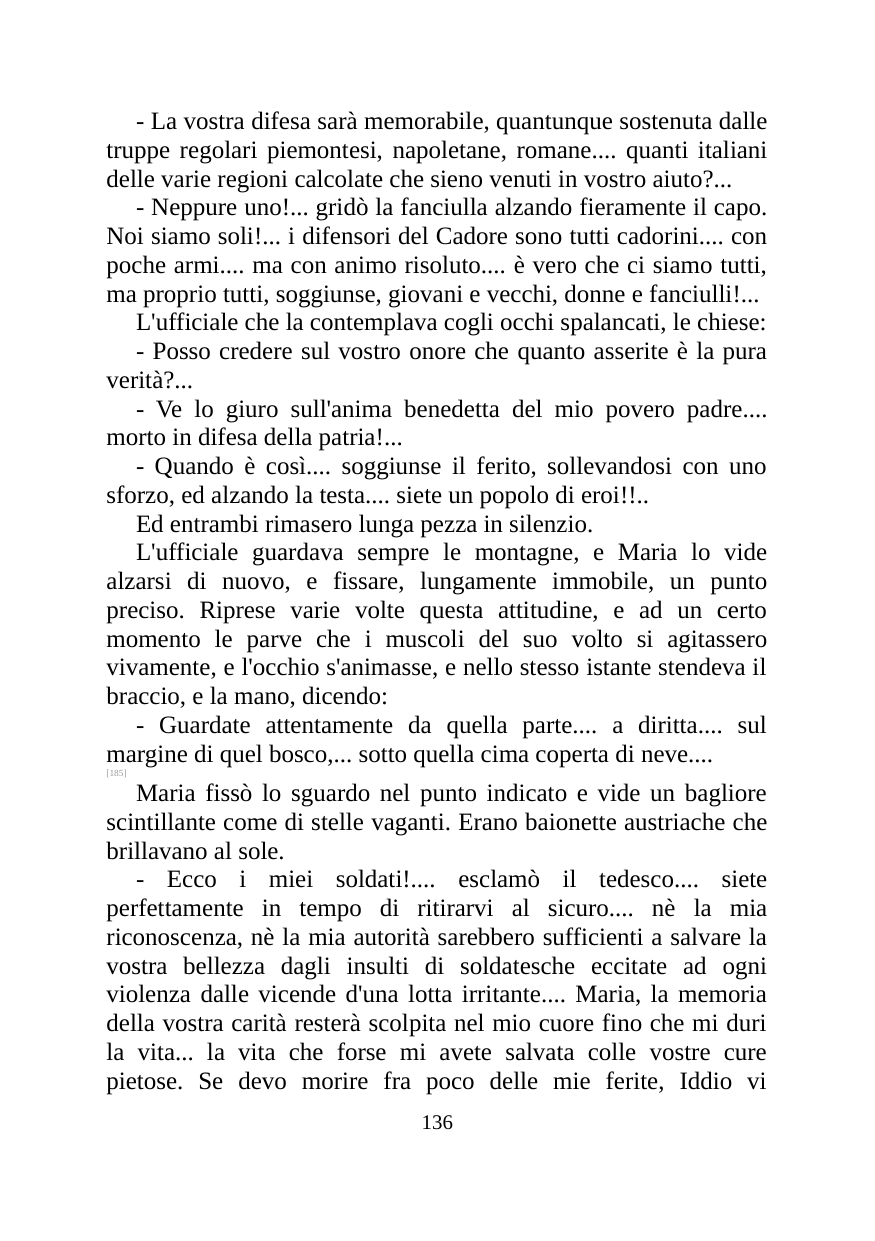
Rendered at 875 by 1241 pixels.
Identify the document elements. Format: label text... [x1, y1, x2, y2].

text - Ecco i miei soldati!.... esclamò il tedesco.... siete perfettamente in tempo di ritirarvi al sicuro.... nè la mia riconoscenza, nè la mia autorità sarebbero sufficienti a salvare la vostra bellezza dagli insulti di soldatesche eccitate ad ogni violenza dalle vicende d'una lotta irritante.... Maria, la memoria della vostra carità resterà scolpita nel mio cuore fino che mi duri la vita... la vita che forse mi avete salvata colle vostre cure pietose. Se devo morire fra poco delle mie ferite, Iddio vi [106, 864, 768, 1094]
text - Quando è così.... soggiunse il ferito, sollevandosi con uno sforzo, ed alzando la testa.... siete un popolo di eroi!!.. [106, 451, 768, 509]
text Maria fissò lo sguardo nel punto indicato e vide un bagliore scintillante come di stelle vaganti. Erano baionette austriache che brillavano al sole. [106, 778, 768, 864]
text - Guardate attentamente da quella parte.... a diritta.... sul margine di quel bosco,... sotto quella cima coperta di neve.... [106, 710, 768, 767]
text [185] [106, 767, 768, 778]
text - Neppure uno!... gridò la fanciulla alzando fieramente il capo. Noi siamo soli!... i difensori del Cadore sono tutti cadorini.... con poche armi.... ma con animo risoluto.... è vero che ci siamo tutti, ma proprio tutti, soggiunse, giovani e vecchi, donne e fanciulli!... [106, 192, 768, 307]
text Ed entrambi rimasero lunga pezza in silenzio. [106, 509, 768, 537]
text - Ve lo giuro sull'anima benedetta del mio povero padre.... morto in difesa della patria!... [106, 394, 768, 451]
text - La vostra difesa sarà memorabile, quantunque sostenuta dalle truppe regolari piemontesi, napoletane, romane.... quanti italiani delle varie regioni calcolate che sieno venuti in vostro aiuto?... [106, 106, 768, 192]
text L'ufficiale che la contemplava cogli occhi spalancati, le chiese: [106, 307, 768, 336]
text L'ufficiale guardava sempre le montagne, e Maria lo vide alzarsi di nuovo, e fissare, lungamente immobile, un punto preciso. Riprese varie volte questa attitudine, e ad un certo momento le parve che i muscoli del suo volto si agitassero vivamente, e l'occhio s'animasse, e nello stesso istante stendeva il braccio, e la mano, dicendo: [106, 537, 768, 710]
text - Posso credere sul vostro onore che quanto asserite è la pura verità?... [106, 336, 768, 394]
